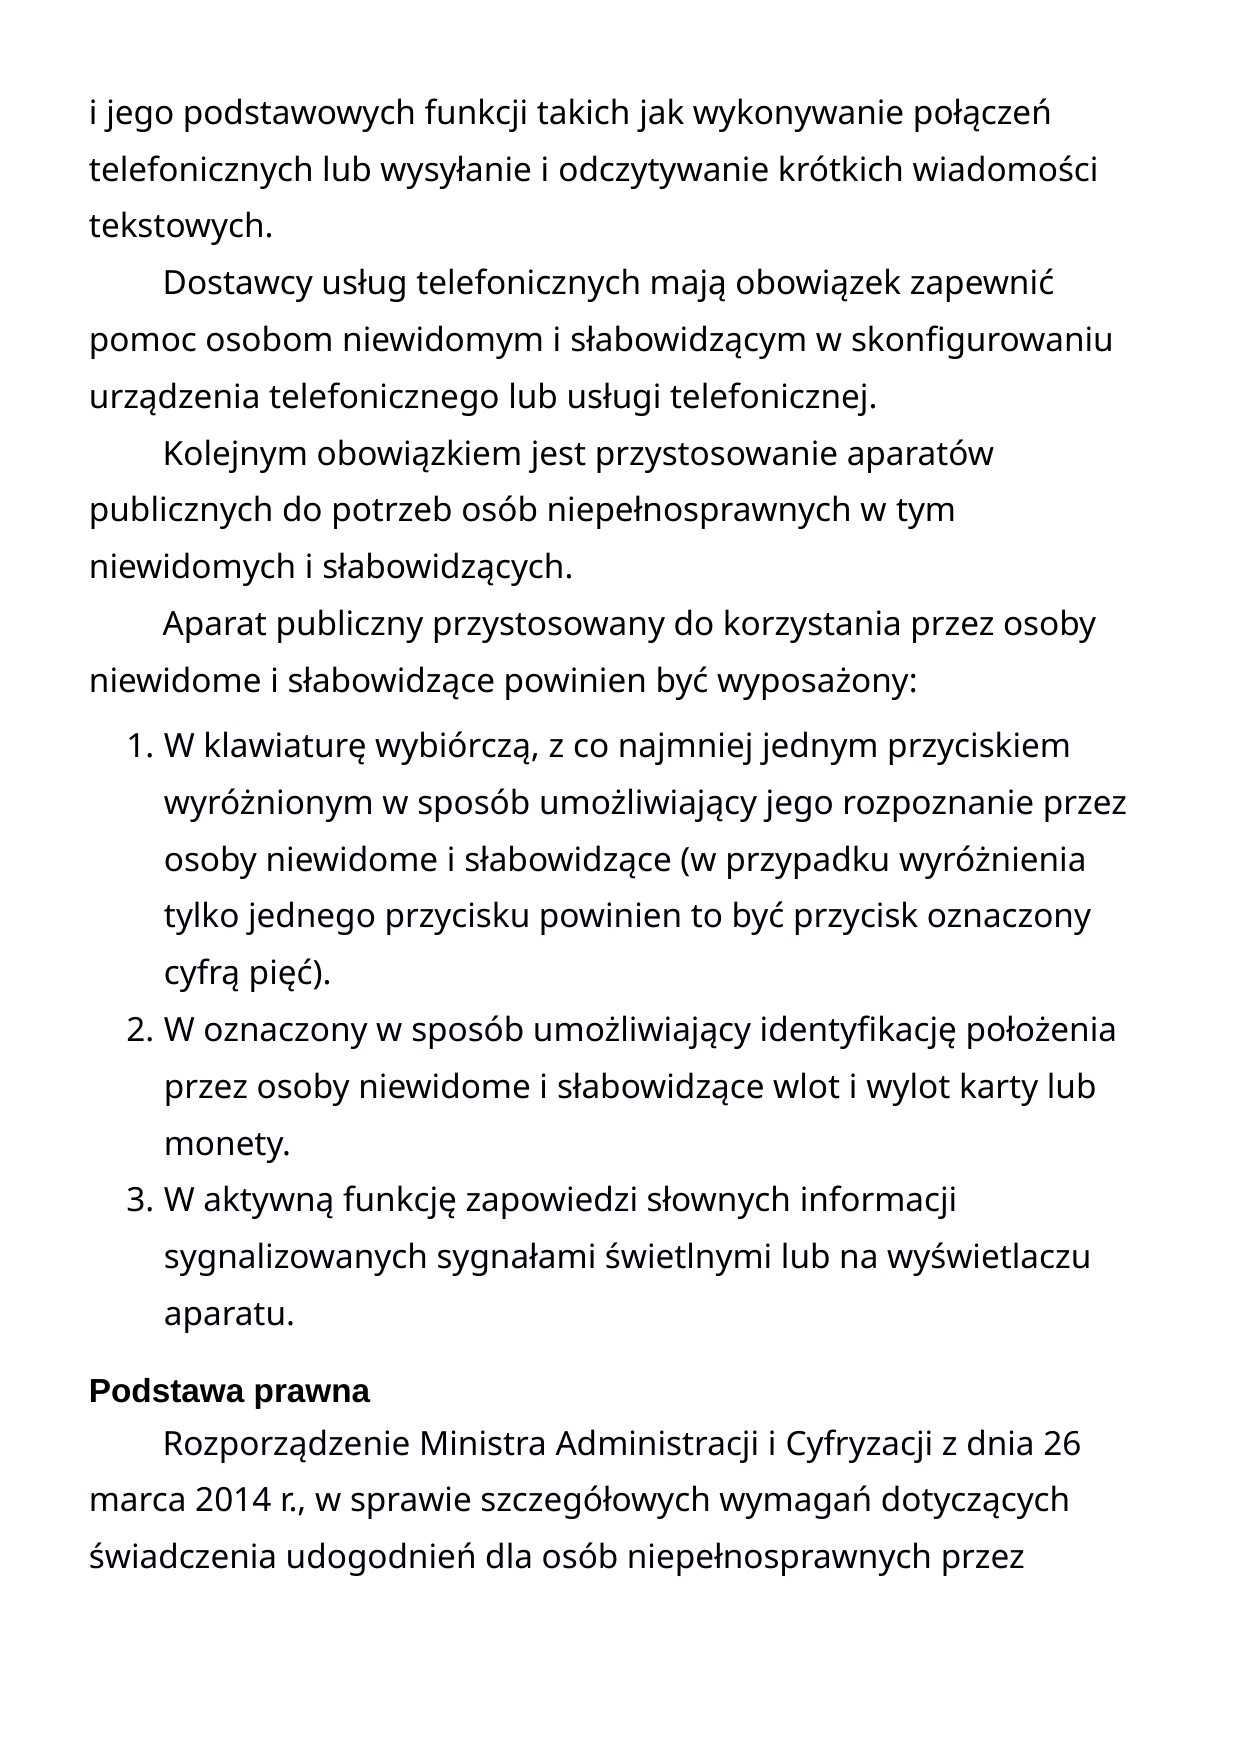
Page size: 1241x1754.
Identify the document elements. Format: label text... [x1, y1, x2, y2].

list W aktywną funkcję zapowiedzi słownych informacji sygnalizowanych sygnałami świetlnymi lub na wyświetlaczu aparatu. [126, 1176, 1152, 1335]
list W klawiaturę wybiórczą, z co najmniej jednym przyciskiem wyróżnionym w sposób umożliwiający jego rozpoznanie przez osoby niewidome i słabowidzące (w przypadku wyróżnienia tylko jednego przycisku powinien to być przycisk oznaczony cyfrą pięć). [126, 722, 1152, 994]
list W oznaczony w sposób umożliwiający identyfikację położenia przez osoby niewidome i słabowidzące wlot i wylot karty lub monety. [126, 1006, 1152, 1165]
text Rozporządzenie Ministra Administracji i Cyfryzacji z dnia 26 marca 2014 r., w sprawie szczegółowych wymagań dotyczących świadczenia udogodnień dla osób niepełnosprawnych przez [89, 1419, 1152, 1578]
text Dostawcy usług telefonicznych mają obowiązek zapewnić pomoc osobom niewidomym i słabowidzącym w skonfigurowaniu urządzenia telefonicznego lub usługi telefonicznej. [89, 259, 1152, 418]
text i jego podstawowych funkcji takich jak wykonywanie połączeń telefonicznych lub wysyłanie i odczytywanie krótkich wiadomości tekstowych. [89, 89, 1152, 248]
subtitle Podstawa prawna [89, 1371, 1152, 1410]
text Kolejnym obowiązkiem jest przystosowanie aparatów publicznych do potrzeb osób niepełnosprawnych w tym niewidomych i słabowidzących. [89, 429, 1152, 588]
text Aparat publiczny przystosowany do korzystania przez osoby niewidome i słabowidzące powinien być wyposażony: [89, 599, 1152, 702]
